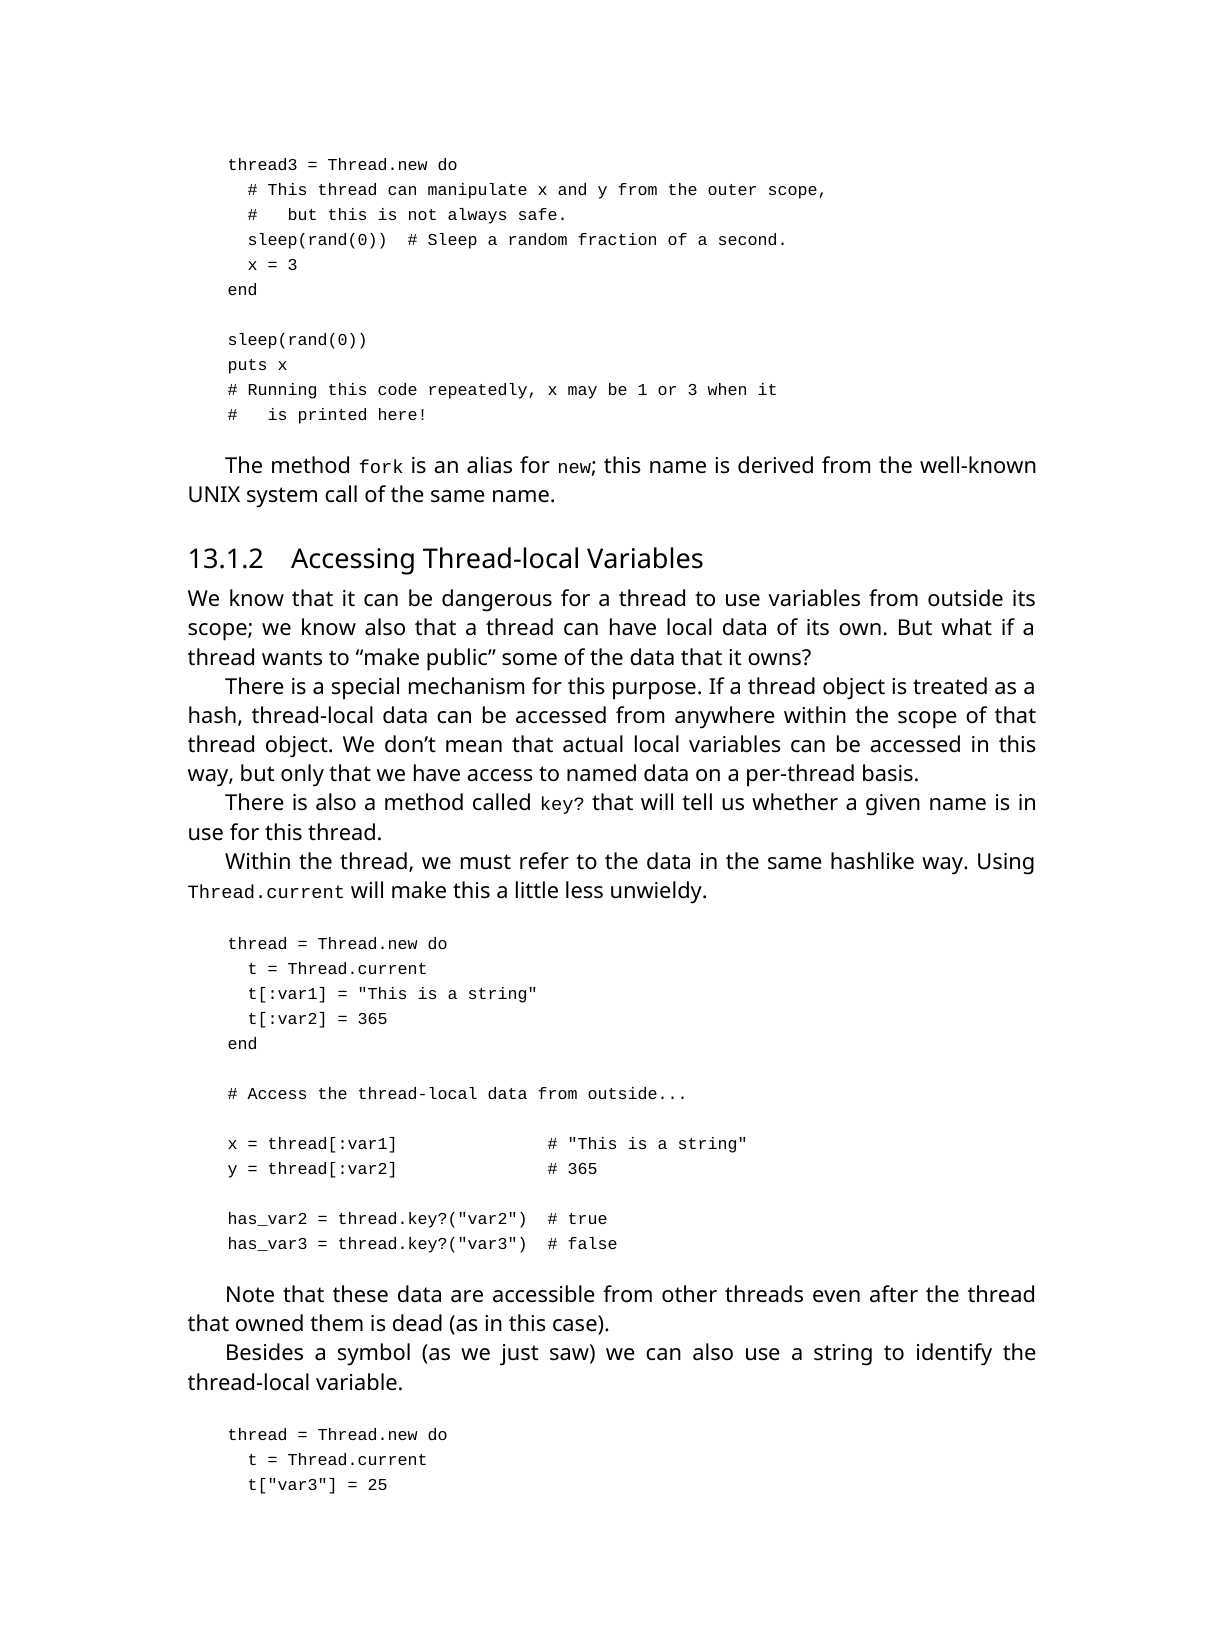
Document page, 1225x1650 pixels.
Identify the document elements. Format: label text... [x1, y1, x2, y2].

text Within the thread, we must refer to the data in the same hashlike way. Using Thread.current will make this a little less unwieldy. [187, 846, 1037, 904]
text thread3 = Thread.new do [187, 150, 1037, 175]
text Besides a symbol (as we just saw) we can also use a string to identify the thread-local variable. [187, 1337, 1037, 1396]
text t = Thread.current [187, 1446, 1037, 1471]
text t[:var1] = "This is a string" [187, 979, 1037, 1004]
text There is a special mechanism for this purpose. If a thread object is treated as a hash, thread-local data can be accessed from anywhere within the scope of that thread object. We don’t mean that actual local variables can be accessed in this way, but only that we have access to named data on a per-thread basis. [187, 671, 1037, 787]
text thread = Thread.new do [187, 1421, 1037, 1446]
text y = thread[:var2] # 365 [187, 1154, 1037, 1179]
text # Running this code repeatedly, x may be 1 or 3 when it [187, 375, 1037, 400]
text There is also a method called key? that will tell us whether a given name is in use for this thread. [187, 787, 1037, 846]
text # is printed here! [187, 400, 1037, 425]
text thread = Thread.new do [187, 929, 1037, 954]
text has_var3 = thread.key?("var3") # false [187, 1229, 1037, 1254]
text Note that these data are accessible from other threads even after the thread that owned them is dead (as in this case). [187, 1279, 1037, 1337]
text 13.1.2 Accessing Thread-local Variables [187, 544, 1037, 575]
text # Access the thread-local data from outside... [187, 1079, 1037, 1104]
text t[:var2] = 365 [187, 1004, 1037, 1029]
text has_var2 = thread.key?("var2") # true [187, 1204, 1037, 1229]
text # but this is not always safe. [187, 200, 1037, 225]
text sleep(rand(0)) # Sleep a random fraction of a second. [187, 225, 1037, 250]
text x = thread[:var1] # "This is a string" [187, 1129, 1037, 1154]
text We know that it can be dangerous for a thread to use variables from outside its scope; we know also that a thread can have local data of its own. But what if a thread wants to “make public” some of the data that it owns? [187, 583, 1037, 671]
text # This thread can manipulate x and y from the outer scope, [187, 175, 1037, 200]
text puts x [187, 350, 1037, 375]
text The method fork is an alias for new; this name is derived from the well-known UNIX system call of the same name. [187, 450, 1037, 508]
text end [187, 275, 1037, 300]
text end [187, 1029, 1037, 1054]
text t["var3"] = 25 [187, 1471, 1037, 1496]
text sleep(rand(0)) [187, 325, 1037, 350]
text t = Thread.current [187, 954, 1037, 979]
text x = 3 [187, 250, 1037, 275]
